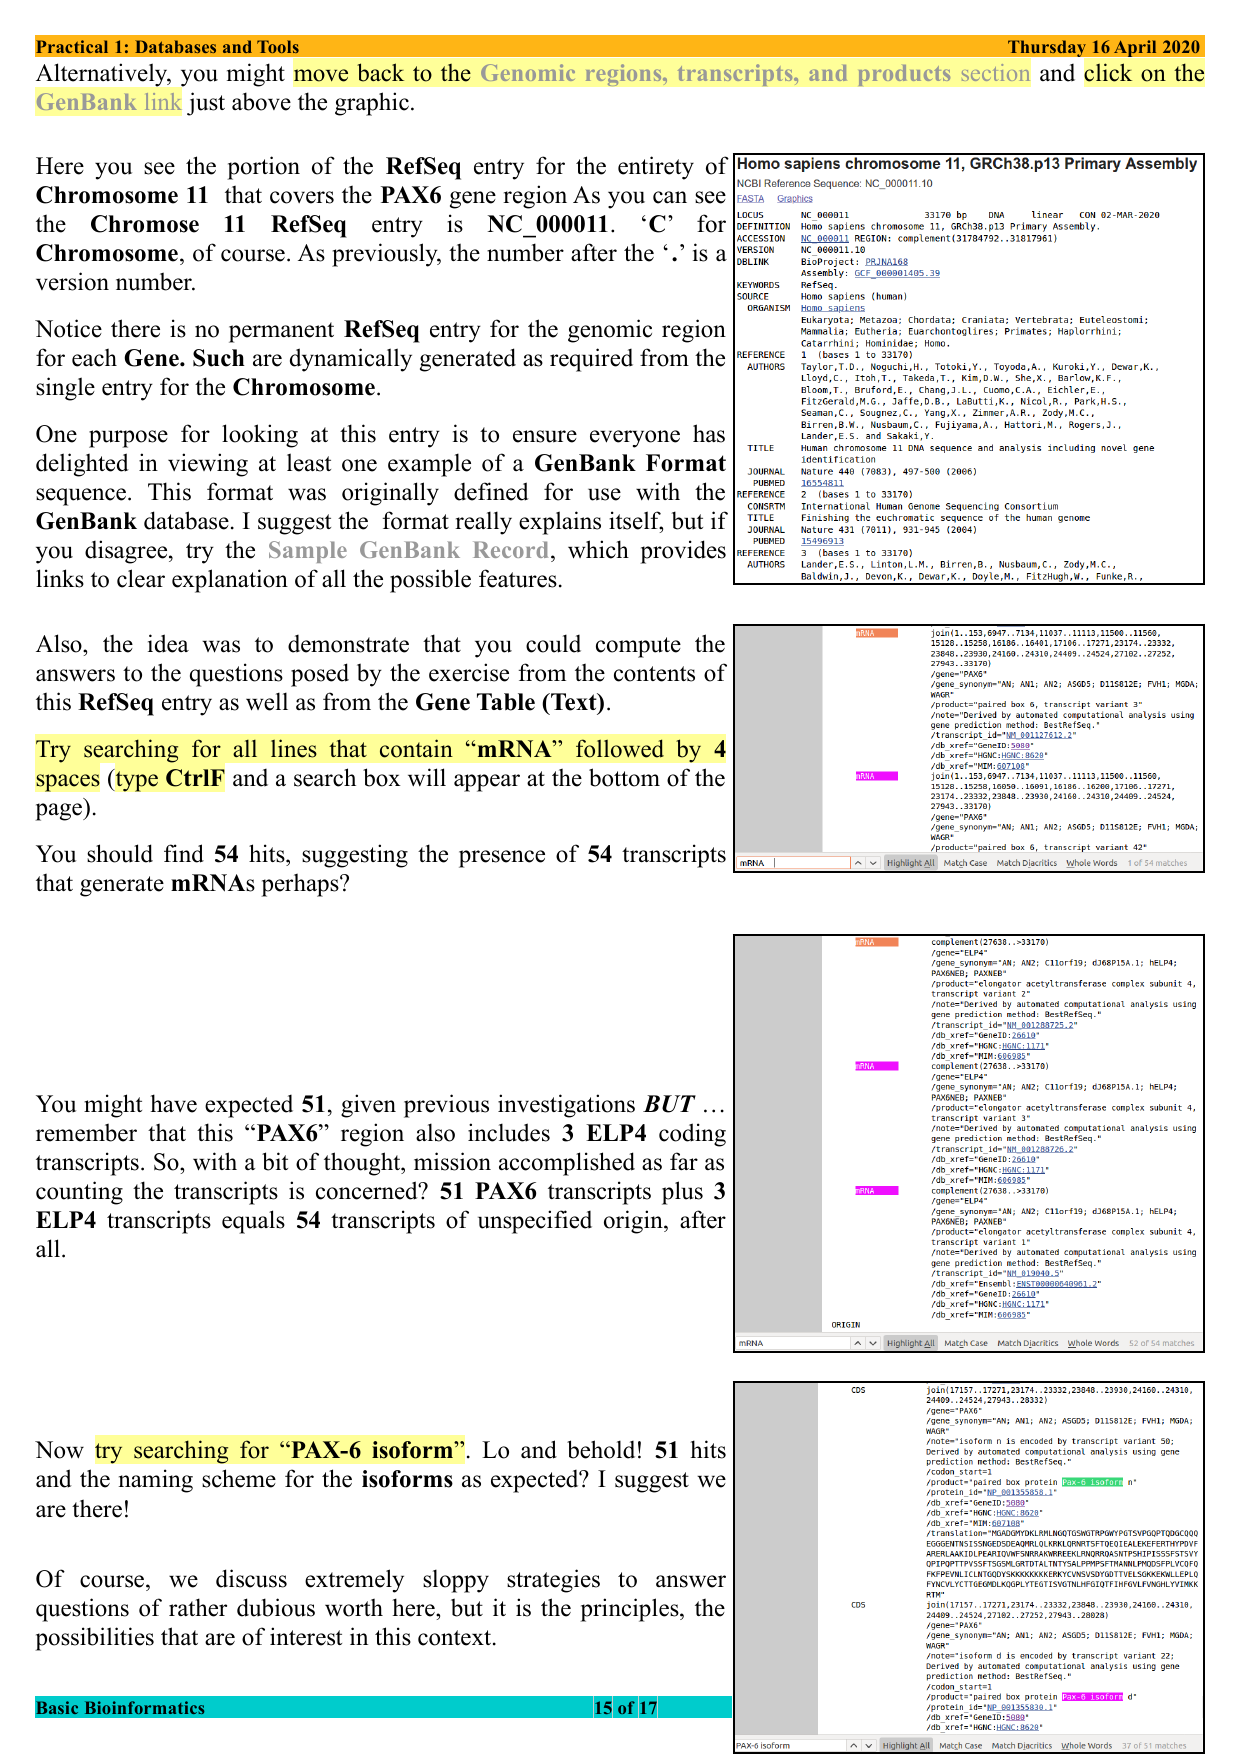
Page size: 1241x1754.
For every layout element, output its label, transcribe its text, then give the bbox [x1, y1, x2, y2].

text Try searching for all lines that contain “mRNA” followed by 4 spaces (type CtrlF and a search box will appear at the bottom of the page). [35, 734, 732, 821]
picture [735, 936, 1203, 1351]
text Notice there is no permanent RefSeq entry for the genomic region for each Gene. Such are dynamically generated as required from the single entry for the Chromosome. [35, 314, 732, 401]
text Of course, we discuss extremely sloppy strategies to answer questions of rather dubious worth here, but it is the principles, the possibilities that are of interest in this context. [35, 1564, 732, 1651]
text Now try searching for “PAX-6 isoform”. Lo and behold! 51 hits and the naming scheme for the isoforms as expected? I suggest we are there! [35, 1435, 732, 1522]
text One purpose for looking at this entry is to ensure everyone has delighted in viewing at least one example of a GenBank Format sequence. This format was originally defined for use with the GenBank database. I suggest the format really explains itself, but if you disagree, try the Sample GenBank Record, which provides links to clear explanation of all the possible features. [35, 419, 1205, 593]
text Alternatively, you might move back to the Genomic regions, transcripts, and products section and click on the GenBank link just above the graphic. [35, 57, 1205, 116]
text You might have expected 51, given previous investigations BUT … remember that this “PAX6” region also includes 3 ELP4 coding transcripts. So, with a bit of thought, mission accomplished as far as counting the transcripts is concerned? 51 PAX6 transcripts plus 3 ELP4 transcripts equals 54 transcripts of unspecified origin, after all. [35, 1089, 732, 1263]
text Here you see the portion of the RefSeq entry for the entirety of Chromosome 11 that covers the PAX6 gene region As you can see the Chromose 11 RefSeq entry is NC_000011. ‘C’ for Chromosome, of course. As previously, the number after the ‘.’ is a version number. [35, 151, 1205, 585]
picture [735, 155, 1203, 583]
picture [735, 1383, 1203, 1752]
picture [735, 626, 1203, 871]
text You should find 54 hits, suggesting the presence of 54 transcripts that generate mRNAs perhaps? [35, 838, 1205, 897]
text Also, the idea was to demonstrate that you could compute the answers to the questions posed by the exercise from the contents of this RefSeq entry as well as from the Gene Table (Text). [35, 625, 733, 873]
